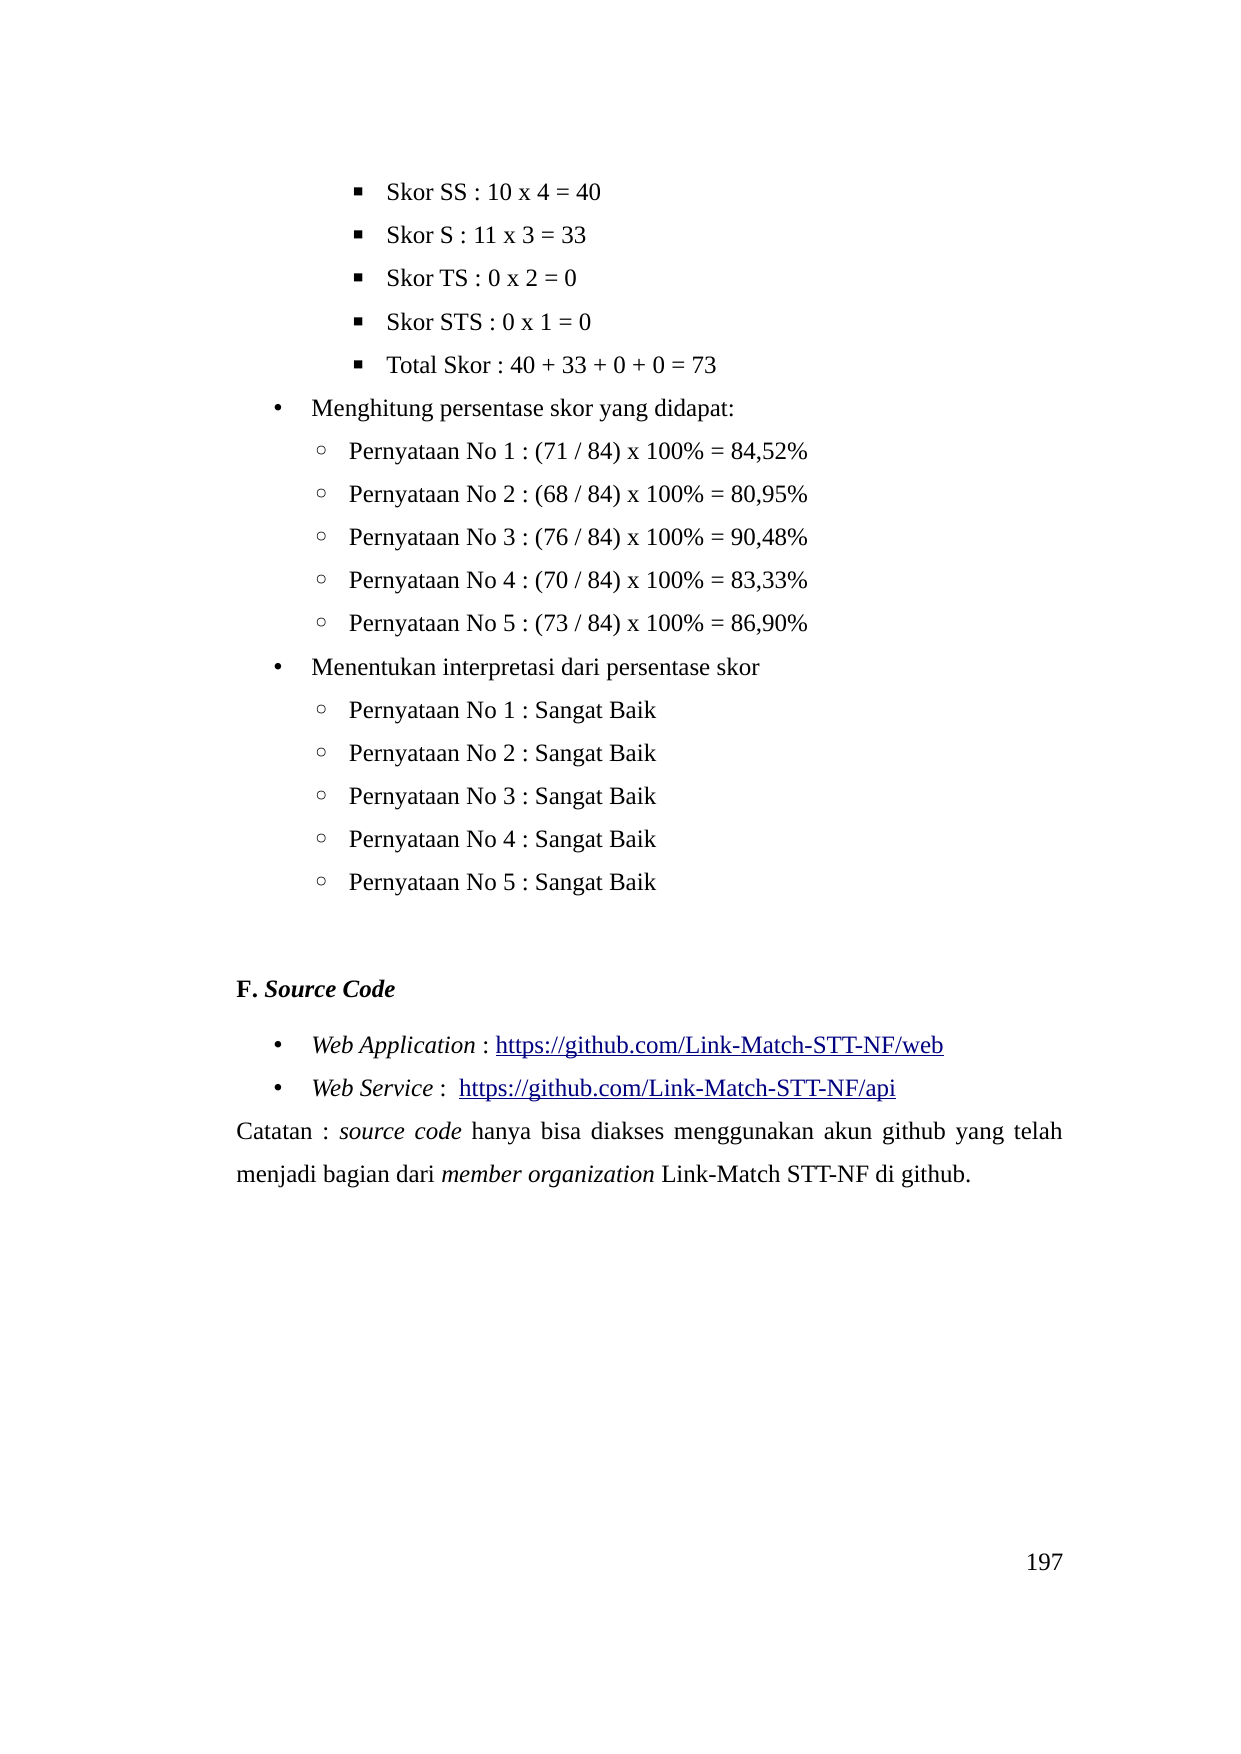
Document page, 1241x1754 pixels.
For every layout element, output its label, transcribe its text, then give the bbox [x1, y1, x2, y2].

list Pernyataan No 1 : Sangat Baik [311, 695, 1063, 723]
list Pernyataan No 1 : (71 / 84) x 100% = 84,52% [311, 436, 1063, 465]
list Pernyataan No 5 : (73 / 84) x 100% = 86,90% [311, 608, 1063, 637]
list Pernyataan No 2 : Sangat Baik [311, 738, 1063, 767]
list Skor STS : 0 x 1 = 0 [349, 307, 1063, 335]
subtitle F. Source Code [236, 974, 1063, 1003]
list Total Skor : 40 + 33 + 0 + 0 = 73 [349, 350, 1063, 378]
list Pernyataan No 2 : (68 / 84) x 100% = 80,95% [311, 479, 1063, 508]
list Pernyataan No 3 : Sangat Baik [311, 781, 1063, 810]
list Web Application : https://github.com/Link-Match-STT-NF/web [274, 1030, 1063, 1059]
list Menghitung persentase skor yang didapat: [274, 393, 1063, 422]
list Pernyataan No 5 : Sangat Baik [311, 867, 1063, 896]
list Skor TS : 0 x 2 = 0 [349, 263, 1063, 292]
text Catatan : source code hanya bisa diakses menggunakan akun github yang telah menjadi bagian dari member organization Link-Match STT-NF di github. [236, 1116, 1063, 1188]
list Menentukan interpretasi dari persentase skor [274, 652, 1063, 680]
list Pernyataan No 4 : (70 / 84) x 100% = 83,33% [311, 565, 1063, 594]
list Skor SS : 10 x 4 = 40 [349, 177, 1063, 206]
list Web Service : https://github.com/Link-Match-STT-NF/api [274, 1073, 1063, 1102]
list Pernyataan No 4 : Sangat Baik [311, 824, 1063, 853]
list Pernyataan No 3 : (76 / 84) x 100% = 90,48% [311, 522, 1063, 551]
list Skor S : 11 x 3 = 33 [349, 220, 1063, 249]
